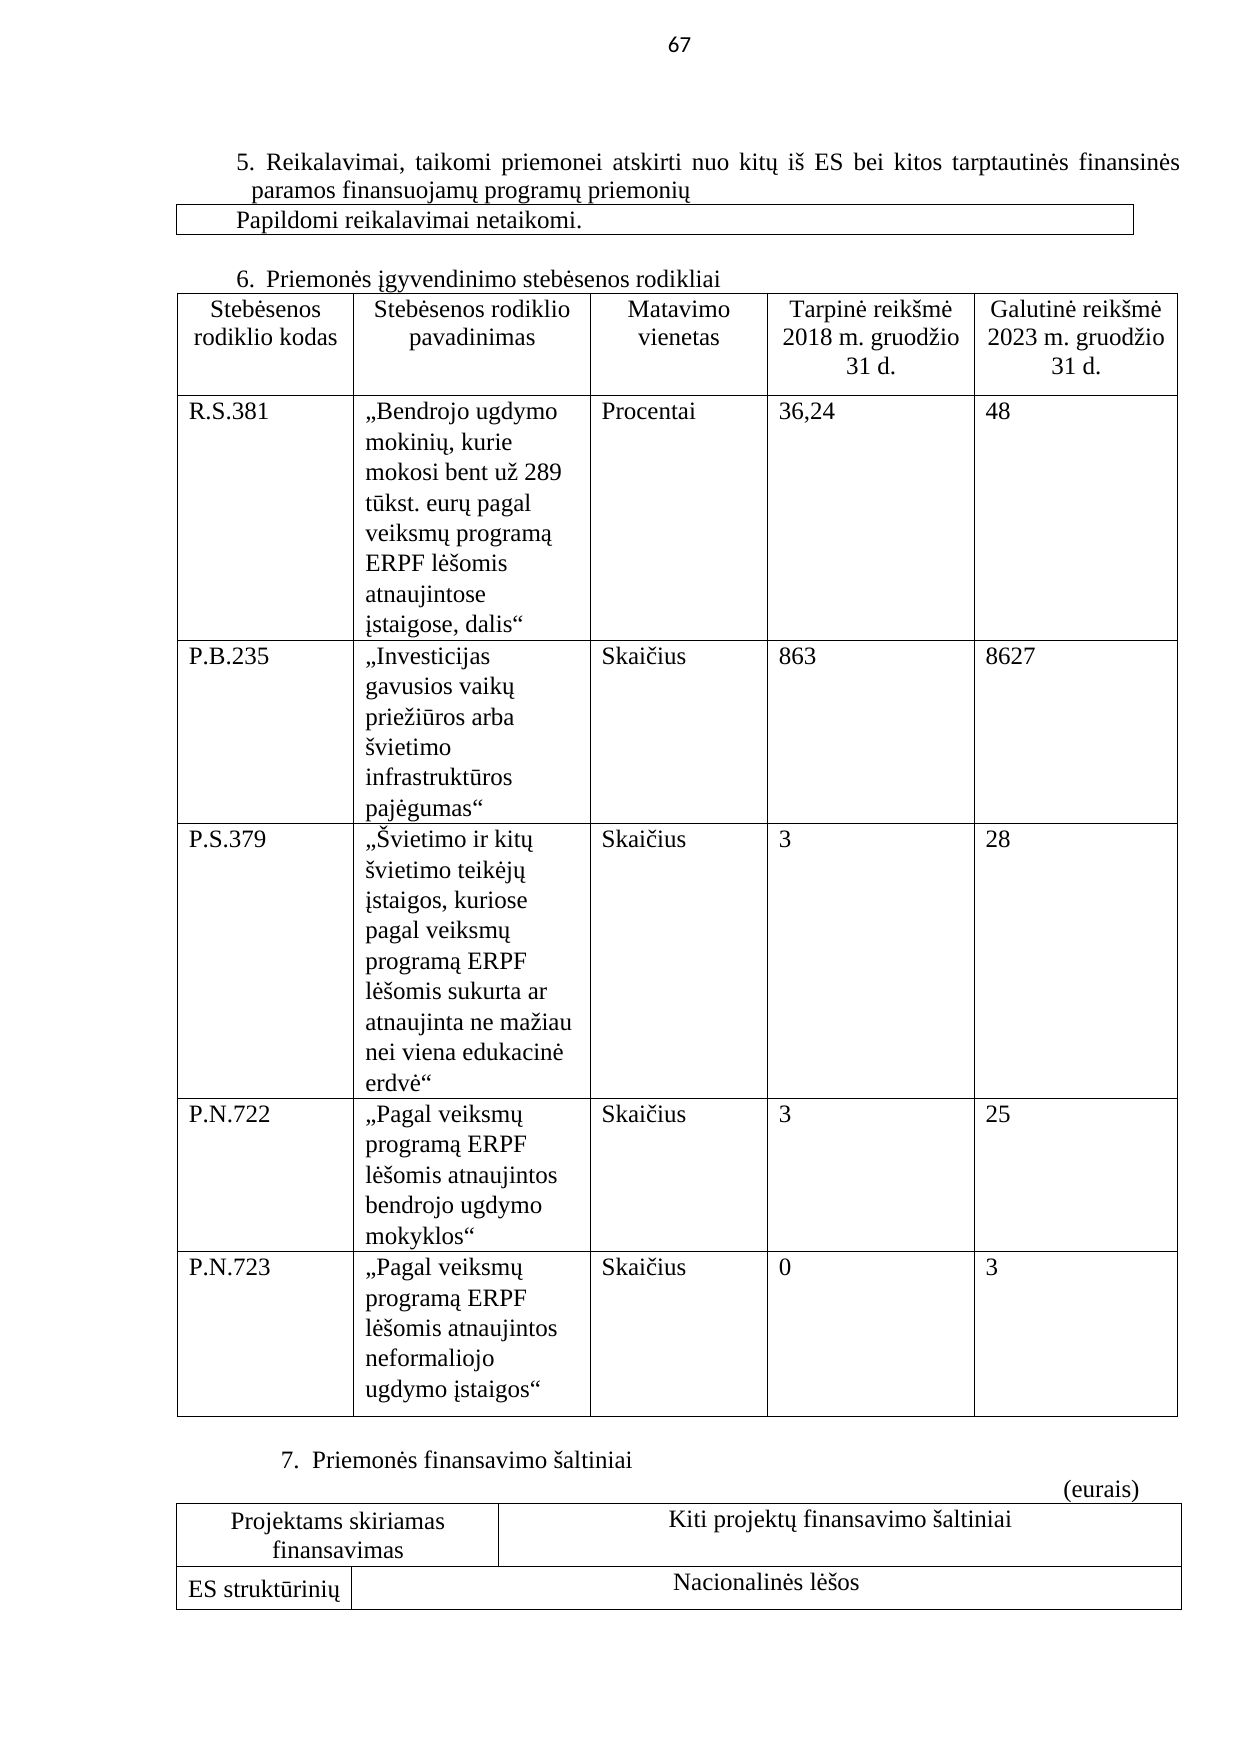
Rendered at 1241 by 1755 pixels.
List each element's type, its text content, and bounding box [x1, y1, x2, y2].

table_cell „Investicijas gavusios vaikų priežiūros arba švietimo infrastruktūros pajėgumas“ [354, 641, 590, 823]
table_cell „Švietimo ir kitų švietimo teikėjų įstaigos, kuriose pagal veiksmų programą ERPF lėšomis sukurta ar atnaujinta ne mažiau nei viena edukacinė erdvė“ [354, 824, 590, 1098]
table_cell Nacionalinės lėšos [352, 1567, 1181, 1609]
table_cell R.S.381 [178, 396, 353, 640]
table_cell „Pagal veiksmų programą ERPF lėšomis atnaujintos neformaliojo ugdymo įstaigos“ [354, 1252, 590, 1416]
table_cell 0 [768, 1252, 974, 1416]
table_header Stebėsenos rodiklio kodas [178, 294, 353, 395]
table_cell 48 [975, 396, 1177, 640]
table_cell Procentai [591, 396, 767, 640]
text 7. Priemonės finansavimo šaltiniai [177, 1446, 1181, 1474]
table_cell 36,24 [768, 396, 974, 640]
table_cell 8627 [975, 641, 1177, 823]
table_cell „Bendrojo ugdymo mokinių, kurie mokosi bent už 289 tūkst. eurų pagal veiksmų programą ERPF lėšomis atnaujintose įstaigose, dalis“ [354, 396, 590, 640]
table_header Projektams skiriamas finansavimas [177, 1504, 498, 1566]
table_cell 28 [975, 824, 1177, 1098]
text (eurais) [282, 1474, 1181, 1503]
table_header Kiti projektų finansavimo šaltiniai [499, 1504, 1181, 1566]
table_cell Skaičius [591, 1099, 767, 1251]
table_header Matavimo vienetas [591, 294, 767, 395]
table_cell Skaičius [591, 641, 767, 823]
table_header Papildomi reikalavimai netaikomi. [177, 205, 1133, 234]
table_cell Skaičius [591, 824, 767, 1098]
table_cell P.N.723 [178, 1252, 353, 1416]
table_cell „Pagal veiksmų programą ERPF lėšomis atnaujintos bendrojo ugdymo mokyklos“ [354, 1099, 590, 1251]
table_cell P.B.235 [178, 641, 353, 823]
table_cell 25 [975, 1099, 1177, 1251]
table_header Stebėsenos rodiklio pavadinimas [354, 294, 590, 395]
table_cell ES struktūrinių [177, 1567, 351, 1609]
table_cell 3 [975, 1252, 1177, 1416]
table_cell P.S.379 [178, 824, 353, 1098]
text 6. Priemonės įgyvendinimo stebėsenos rodikliai [177, 264, 1181, 293]
text 5. Reikalavimai, taikomi priemonei atskirti nuo kitų iš ES bei kitos tarptautinės finansinės paramos finansuojamų programų priemonių [236, 147, 1181, 204]
table_cell 3 [768, 824, 974, 1098]
table_cell P.N.722 [178, 1099, 353, 1251]
table_header Tarpinė reikšmė 2018 m. gruodžio 31 d. [768, 294, 974, 395]
table_header Galutinė reikšmė 2023 m. gruodžio 31 d. [975, 294, 1177, 395]
table_cell Skaičius [591, 1252, 767, 1416]
table_cell 863 [768, 641, 974, 823]
table_cell 3 [768, 1099, 974, 1251]
